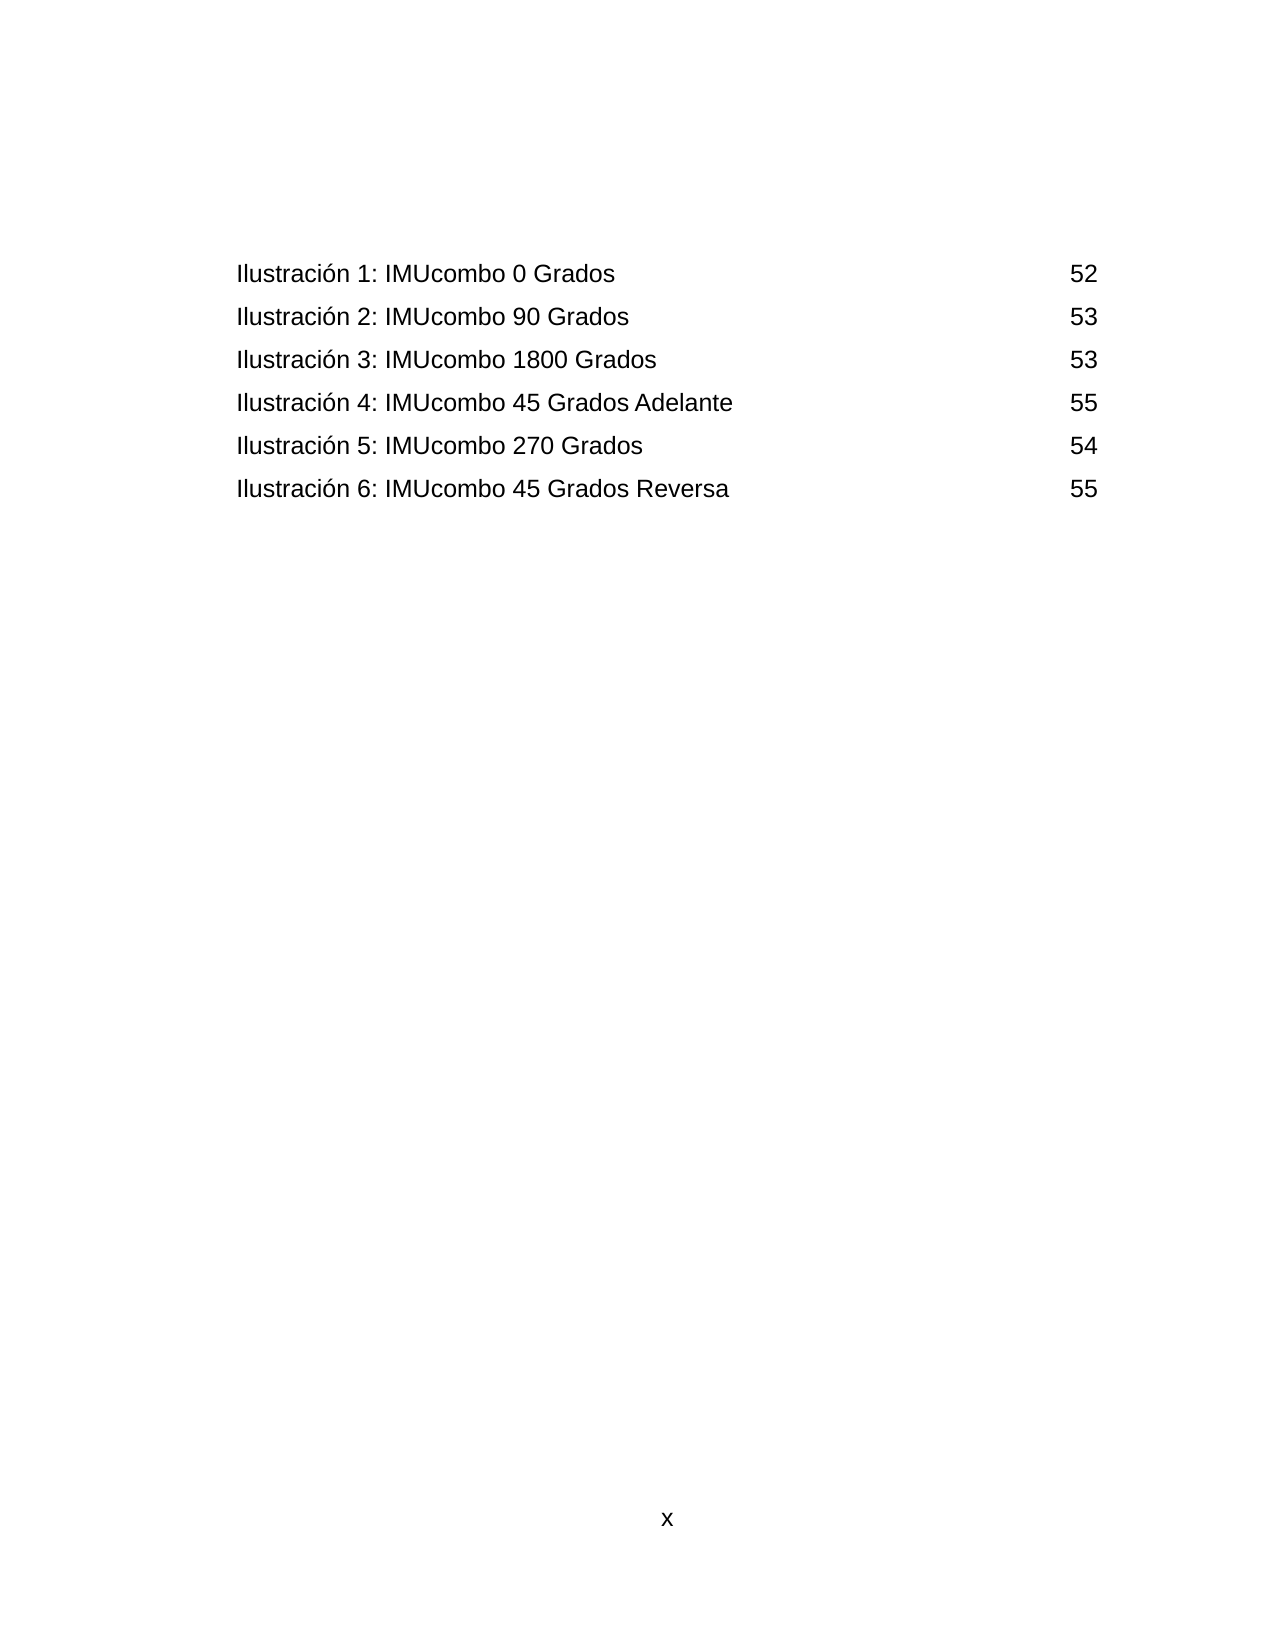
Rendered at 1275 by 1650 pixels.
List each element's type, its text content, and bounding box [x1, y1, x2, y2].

text Ilustración 4: IMUcombo 45 Grados Adelante 55 [236, 388, 1098, 417]
text Ilustración 2: IMUcombo 90 Grados 53 [236, 302, 1098, 331]
text Ilustración 3: IMUcombo 1800 Grados 53 [236, 345, 1098, 374]
text Ilustración 1: IMUcombo 0 Grados 52 [236, 259, 1098, 287]
text Ilustración 6: IMUcombo 45 Grados Reversa 55 [236, 474, 1098, 503]
text Ilustración 5: IMUcombo 270 Grados 54 [236, 431, 1098, 460]
